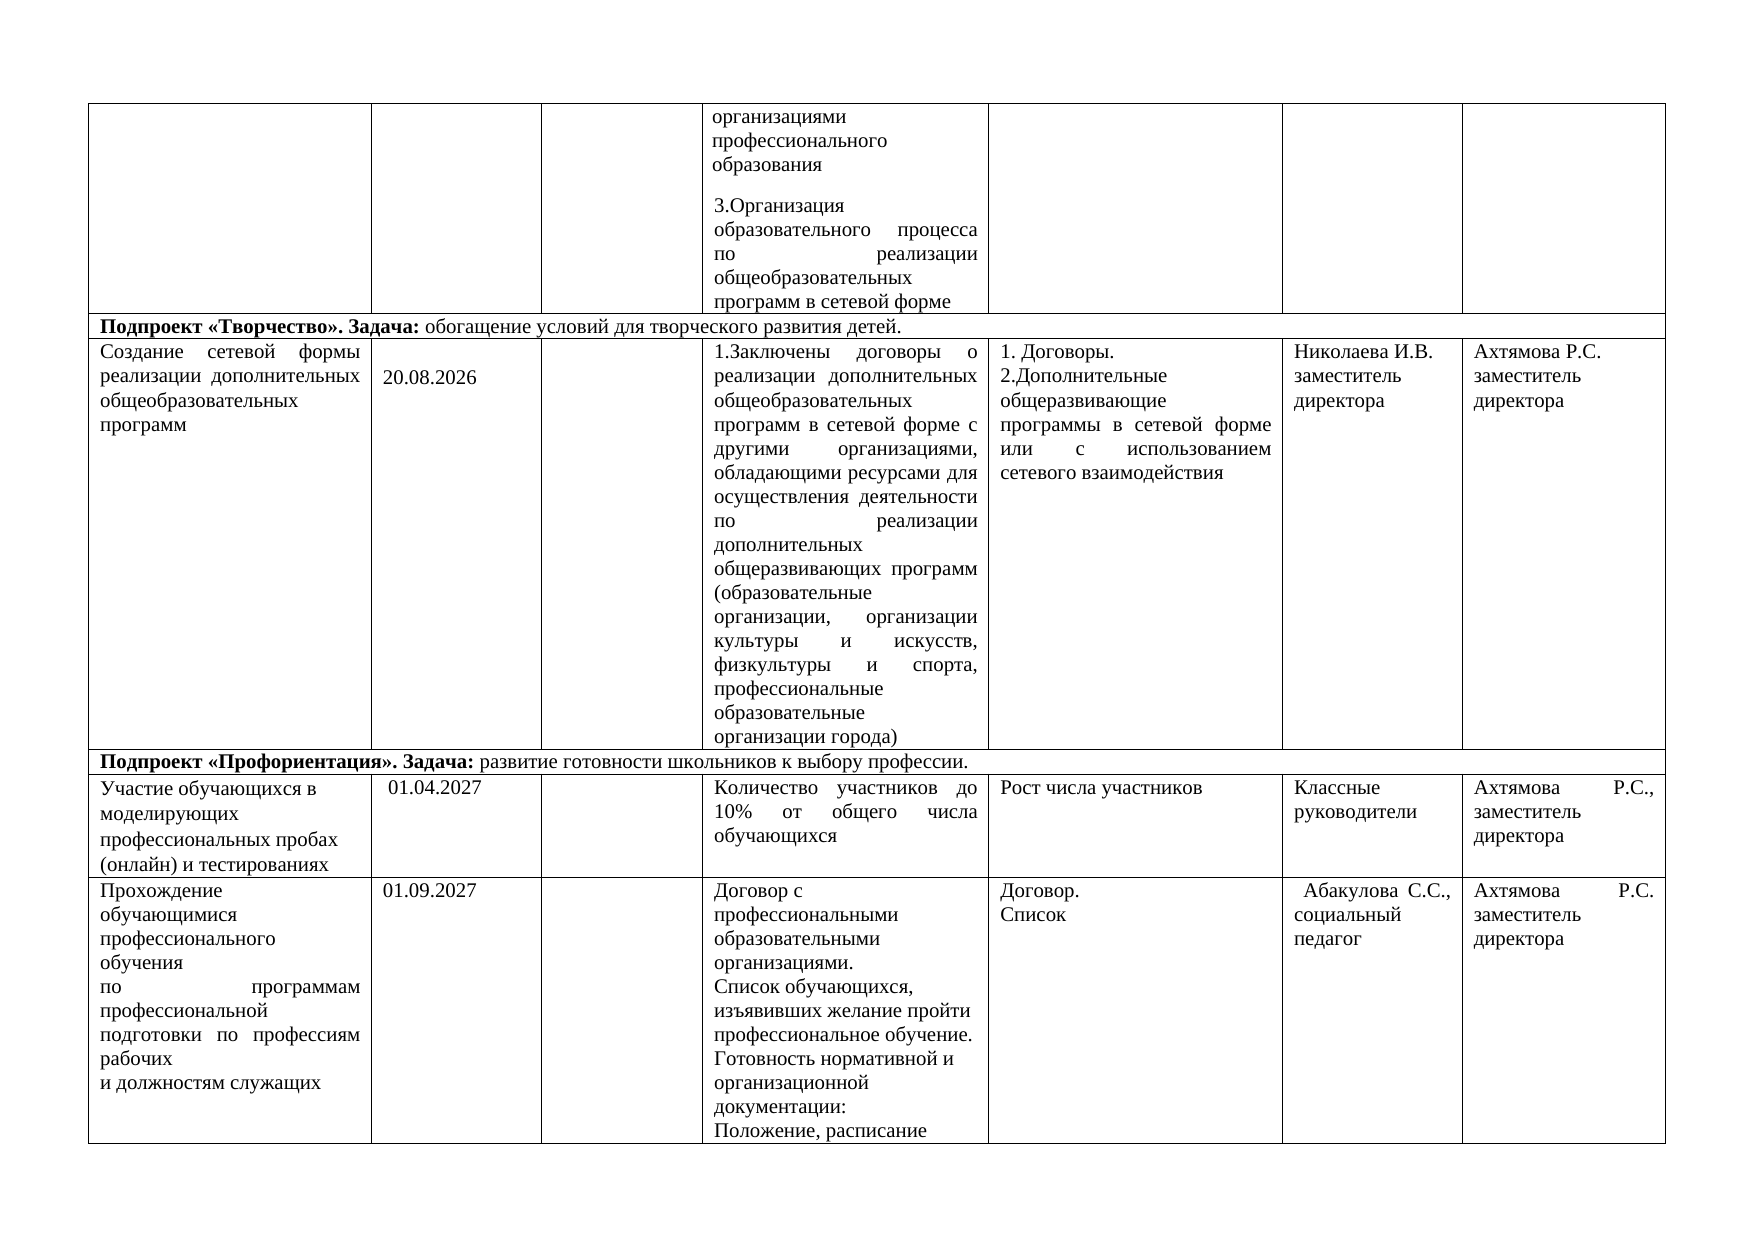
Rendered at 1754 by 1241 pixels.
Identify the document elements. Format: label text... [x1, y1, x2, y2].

table_cell [542, 878, 702, 1142]
table_cell 01.04.2027 [372, 775, 541, 877]
table_cell [542, 775, 702, 877]
table_cell 1.Заключены договоры о реализации дополнительных общеобразовательных программ в сетевой форме с другими организациями, обладающими ресурсами для осуществления деятельности по реализации дополнительных общеразвивающих программ (образовательные организации, организации культуры и искусств, физкультуры и спорта, профессиональные образовательные организации города) [703, 339, 988, 748]
table_cell Договор. Список [989, 878, 1282, 1142]
table_cell [1463, 104, 1665, 313]
table_cell [1283, 104, 1462, 313]
table_cell Подпроект «Творчество». Задача: обогащение условий для творческого развития детей. [89, 314, 1665, 338]
table_cell Прохождение обучающимися профессионального обучения по программам профессиональной подготовки по профессиям рабочих и должностям служащих [89, 878, 371, 1142]
table_cell Абакулова С.С., социальный педагог [1283, 878, 1462, 1142]
table_cell Николаева И.В. заместитель директора [1283, 339, 1462, 748]
table_cell Классные руководители [1283, 775, 1462, 877]
table_cell Ахтямова Р.С. заместитель директора [1463, 878, 1665, 1142]
table_cell [542, 104, 702, 313]
table_cell 1. Договоры. 2.Дополнительные общеразвивающие программы в сетевой форме или с использованием сетевого взаимодействия [989, 339, 1282, 748]
table_cell Участие обучающихся в моделирующих профессиональных пробах (онлайн) и тестированиях [89, 775, 371, 877]
table_cell Ахтямова Р.С., заместитель директора [1463, 775, 1665, 877]
table_cell Рост числа участников [989, 775, 1282, 877]
table_cell [989, 104, 1282, 313]
table_cell [89, 104, 371, 313]
table_cell [372, 104, 541, 313]
table_cell Ахтямова Р.С. заместитель директора [1463, 339, 1665, 748]
table_cell [542, 339, 702, 748]
table_cell Договор с профессиональными образовательными организациями. Список обучающихся, изъявивших желание пройти профессиональное обучение. Готовность нормативной и организационной документации: Положение, расписание [703, 878, 988, 1142]
table_cell 20.08.2026 [372, 339, 541, 748]
table_cell Подпроект «Профориентация». Задача: развитие готовности школьников к выбору профессии. [89, 750, 1665, 773]
table_cell Количество участников до 10% от общего числа обучающихся [703, 775, 988, 877]
table_cell 01.09.2027 [372, 878, 541, 1142]
table_cell организациями профессионального образования 3.Организация образовательного процесса по реализации общеобразовательных программ в сетевой форме [703, 104, 988, 313]
table_cell Создание сетевой формы реализации дополнительных общеобразовательных программ [89, 339, 371, 748]
